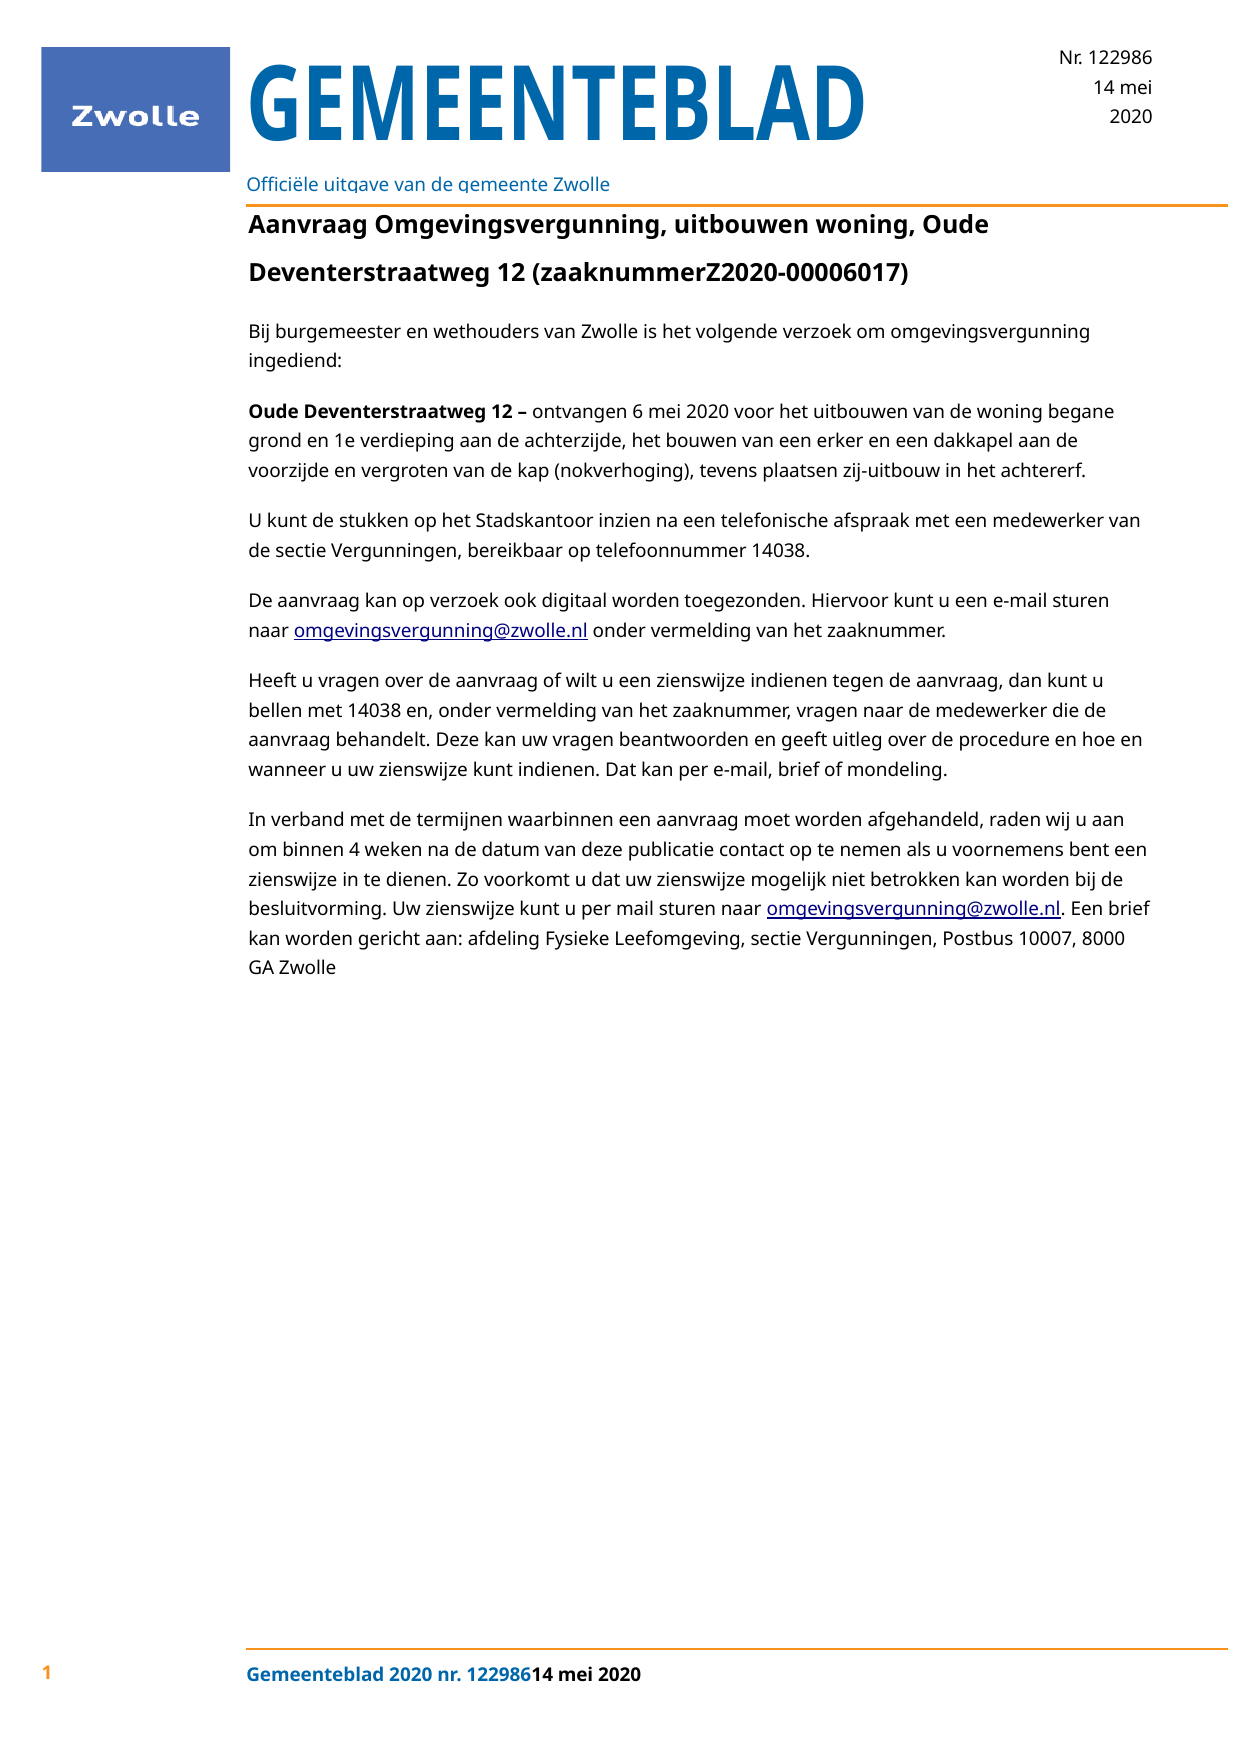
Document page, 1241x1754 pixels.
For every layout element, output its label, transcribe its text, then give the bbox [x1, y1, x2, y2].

text In verband met de termijnen waarbinnen een aanvraag moet worden afgehandeld, raden wij u aan om binnen 4 weken na de datum van deze publicatie contact op te nemen als u voornemens bent een zienswijze in te dienen. Zo voorkomt u dat uw zienswijze mogelijk niet betrokken kan worden bij de besluitvorming. Uw zienswijze kunt u per mail sturen naar omgevingsvergunning@zwolle.nl. Een brief kan worden gericht aan: afdeling Fysieke Leefomgeving, sectie Vergunningen, Postbus 10007, 8000 GA Zwolle [248, 807, 1152, 980]
text Oude Deventerstraatweg 12 – ontvangen 6 mei 2020 voor het uitbouwen van de woning begane grond en 1e verdieping aan de achterzijde, het bouwen van een erker en een dakkapel aan de voorzijde en vergroten van de kap (nokverhoging), tevens plaatsen zij-uitbouw in het achtererf. [248, 398, 1152, 483]
text Heeft u vragen over de aanvraag of wilt u een zienswijze indienen tegen de aanvraag, dan kunt u bellen met 14038 en, onder vermelding van het zaaknummer, vragen naar de medewerker die de aanvraag behandelt. Deze kan uw vragen beantwoorden en geeft uitleg over de procedure en hoe en wanneer u uw zienswijze kunt indienen. Dat kan per e-mail, brief of mondeling. [248, 667, 1152, 782]
text U kunt de stukken op het Stadskantoor inzien na een telefonische afspraak met een medewerker van de sectie Vergunningen, bereikbaar op telefoonnummer 14038. [248, 507, 1152, 563]
picture [41, 47, 231, 172]
text De aanvraag kan op verzoek ook digitaal worden toegezonden. Hiervoor kunt u een e-mail sturen naar omgevingsvergunning@zwolle.nl onder vermelding van het zaaknummer. [248, 587, 1152, 643]
text Bij burgemeester en wethouders van Zwolle is het volgende verzoek om omgevingsvergunning ingediend: [248, 318, 1152, 373]
text Aanvraag Omgevingsvergunning, uitbouwen woning, Oude Deventerstraatweg 12 (zaaknummerZ2020-00006017) [248, 207, 1152, 288]
